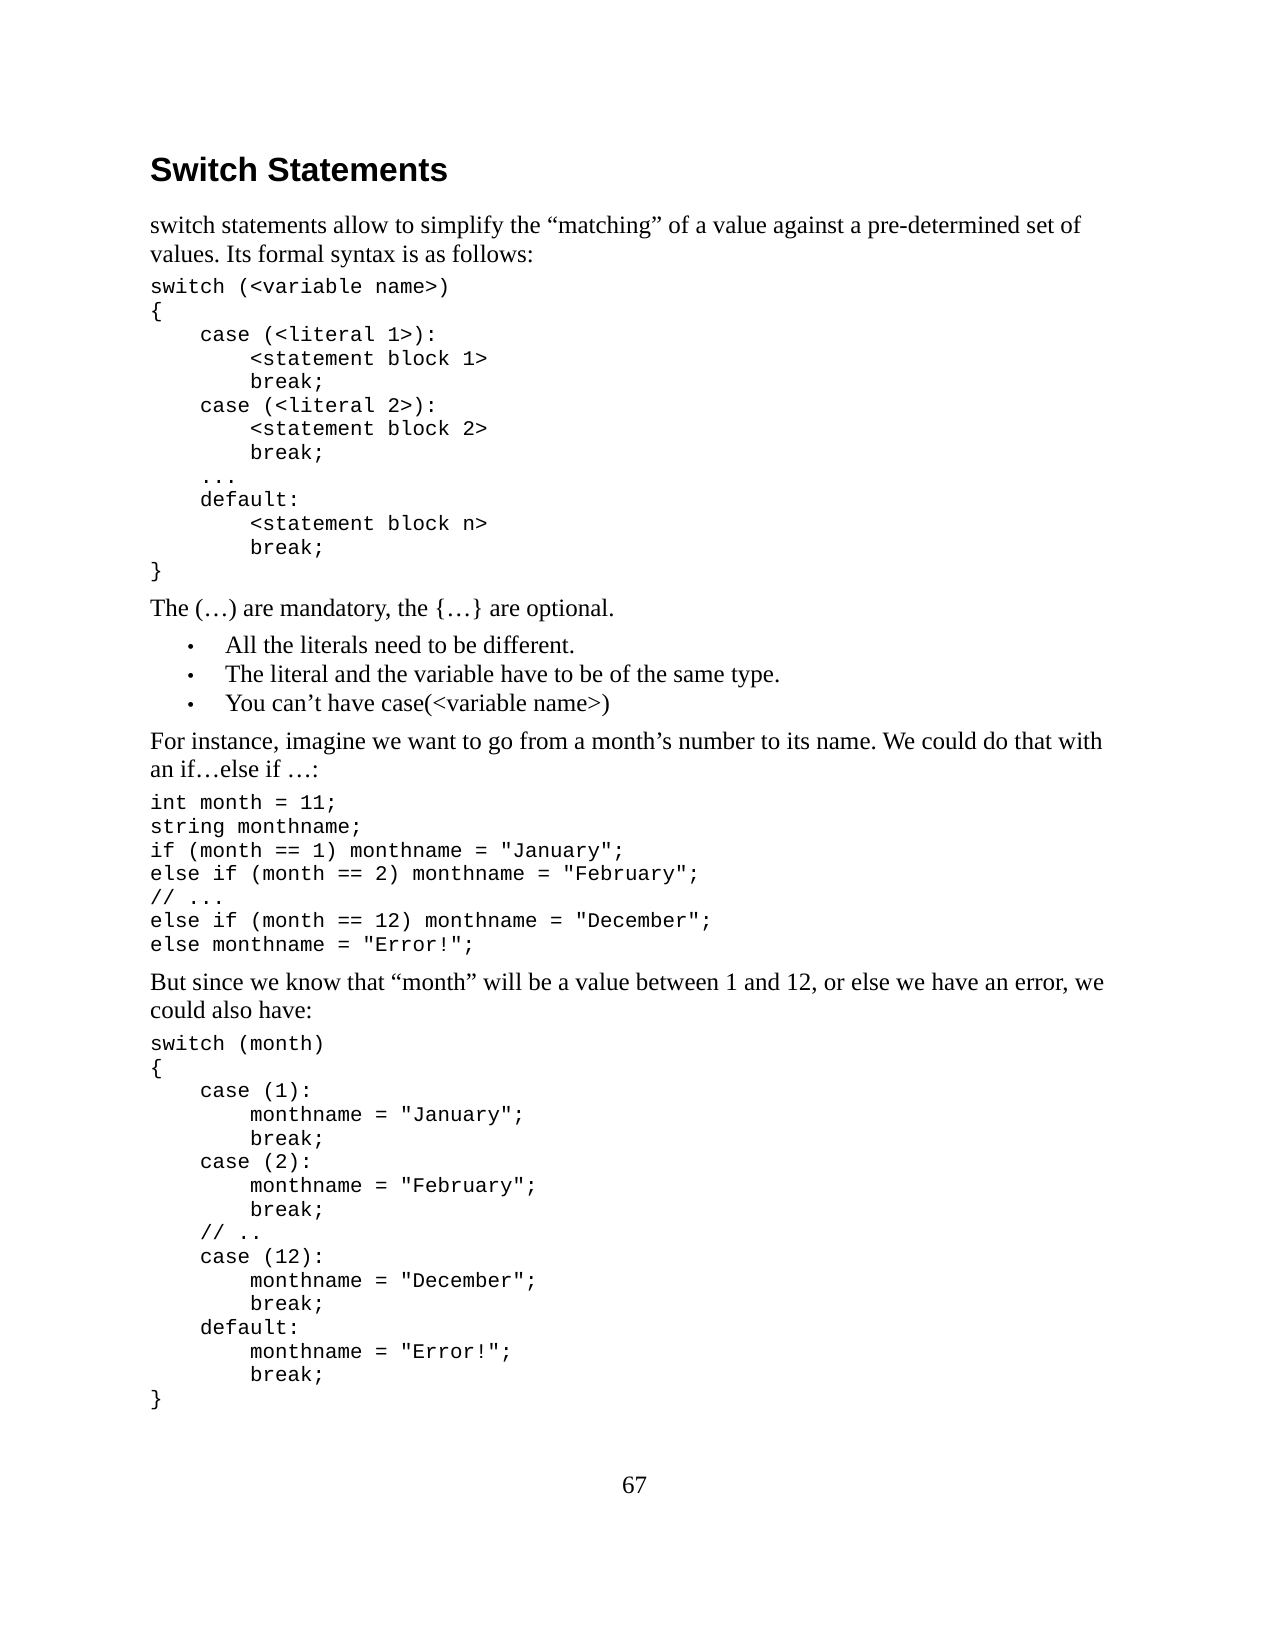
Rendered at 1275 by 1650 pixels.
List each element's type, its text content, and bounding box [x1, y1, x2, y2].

text case (1): [150, 1081, 1125, 1104]
text switch statements allow to simplify the “matching” of a value against a pre-determined set of values. Its formal syntax is as follows: [150, 210, 1125, 268]
text <statement block 2> [150, 418, 1125, 442]
text break; [150, 371, 1125, 395]
text break; [150, 1364, 1125, 1388]
list The literal and the variable have to be of the same type. [187, 659, 1125, 688]
text } [150, 560, 1125, 584]
text case (12): [150, 1246, 1125, 1270]
subtitle Switch Statements [150, 150, 1125, 189]
text else if (month == 12) monthname = "December"; [150, 911, 1125, 934]
text But since we know that “month” will be a value between 1 and 12, or else we have an error, we could also have: [150, 967, 1125, 1024]
text else if (month == 2) monthname = "February"; [150, 863, 1125, 887]
text switch (month) [150, 1033, 1125, 1057]
text case (<literal 2>): [150, 395, 1125, 418]
text switch (<variable name>) [150, 277, 1125, 300]
text break; [150, 1199, 1125, 1222]
text // ... [150, 887, 1125, 911]
text if (month == 1) monthname = "January"; [150, 839, 1125, 863]
text int month = 11; [150, 792, 1125, 816]
text For instance, imagine we want to go from a month’s number to its name. We could do that with an if…else if …: [150, 726, 1125, 783]
text monthname = "Error!"; [150, 1341, 1125, 1364]
text break; [150, 537, 1125, 560]
text { [150, 1057, 1125, 1081]
text // .. [150, 1222, 1125, 1246]
text break; [150, 1128, 1125, 1151]
text <statement block 1> [150, 347, 1125, 371]
text The (…) are mandatory, the {…} are optional. [150, 593, 1125, 622]
text monthname = "February"; [150, 1175, 1125, 1199]
text } [150, 1388, 1125, 1412]
text break; [150, 1293, 1125, 1317]
text string monthname; [150, 816, 1125, 839]
text break; [150, 442, 1125, 466]
list All the literals need to be different. [187, 631, 1125, 659]
text default: [150, 489, 1125, 513]
text monthname = "January"; [150, 1104, 1125, 1128]
text else monthname = "Error!"; [150, 934, 1125, 958]
text { [150, 300, 1125, 324]
text monthname = "December"; [150, 1270, 1125, 1293]
text ... [150, 466, 1125, 489]
text case (<literal 1>): [150, 324, 1125, 347]
text default: [150, 1317, 1125, 1341]
text <statement block n> [150, 513, 1125, 537]
text case (2): [150, 1151, 1125, 1175]
list You can’t have case(<variable name>) [187, 688, 1125, 717]
